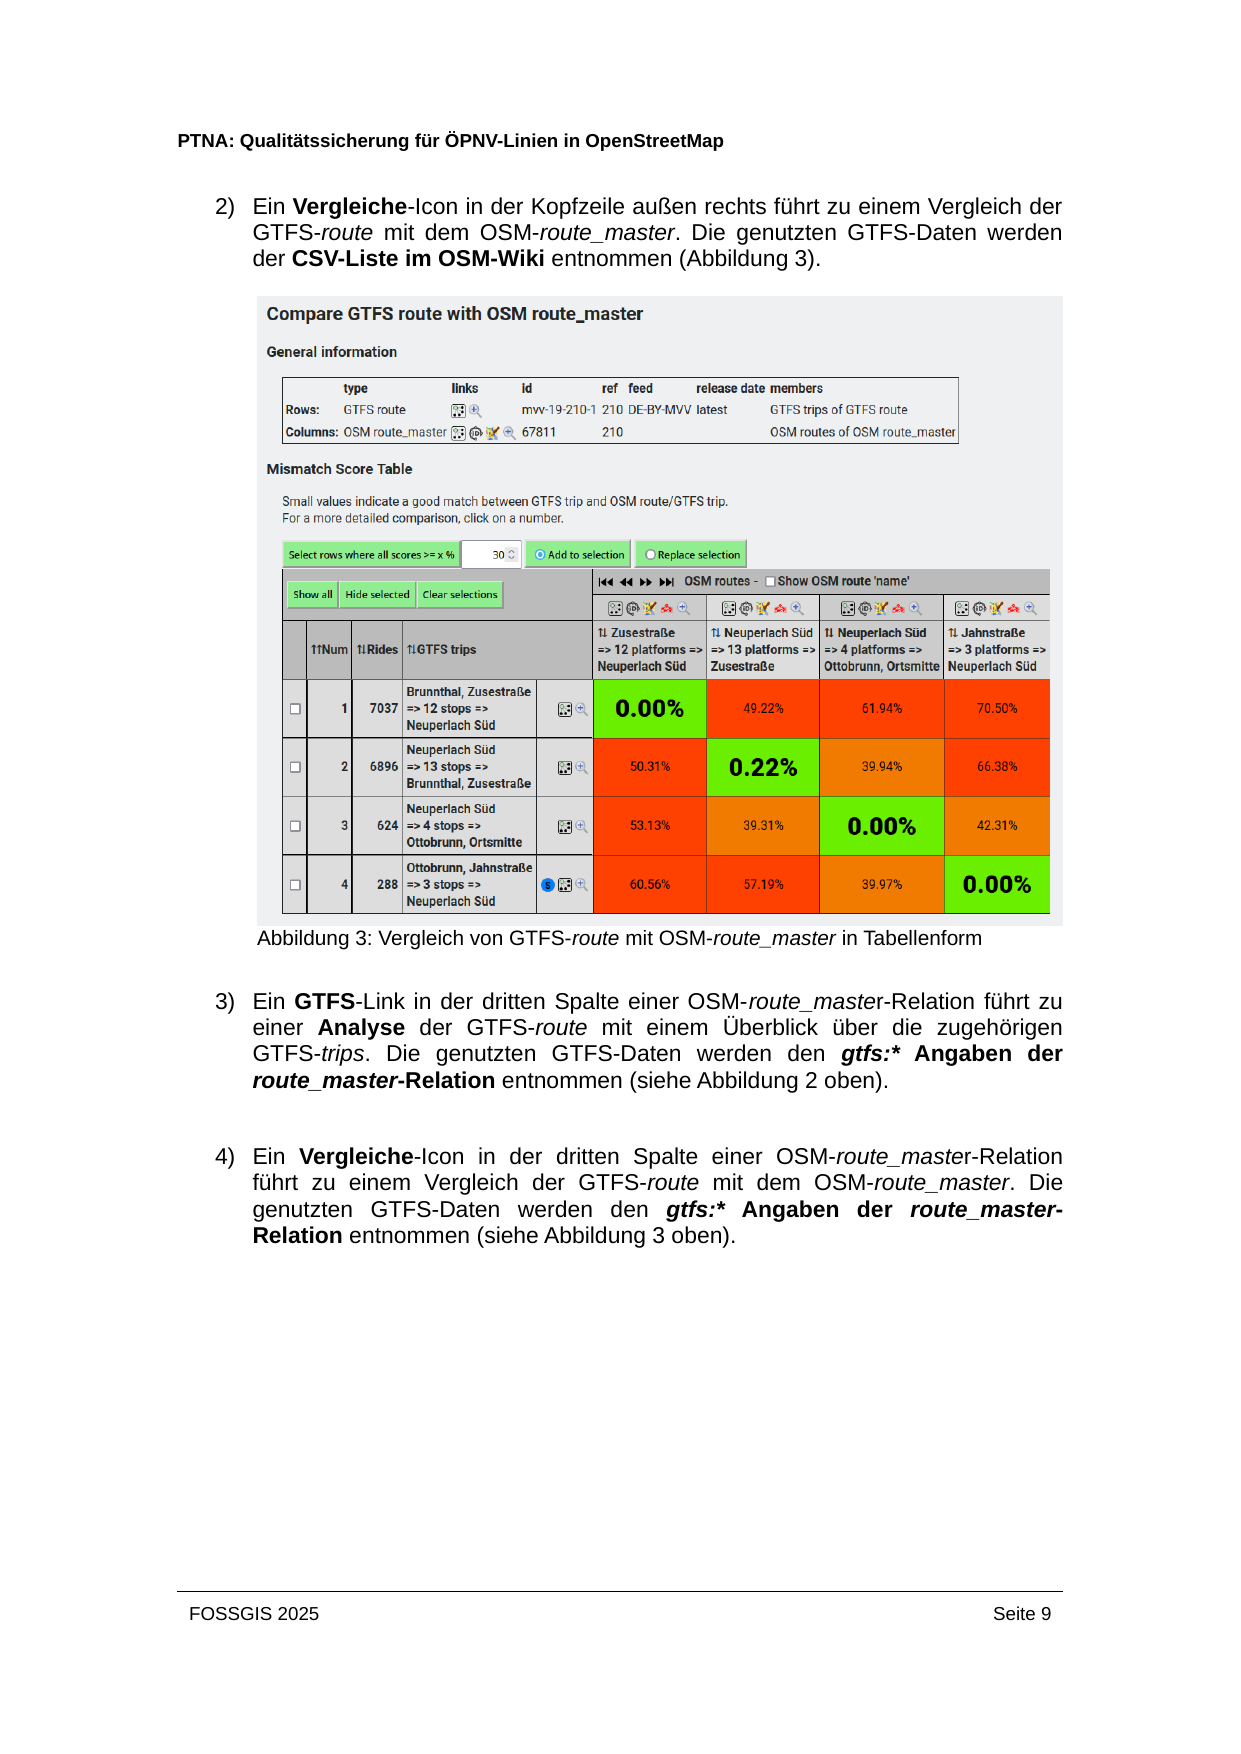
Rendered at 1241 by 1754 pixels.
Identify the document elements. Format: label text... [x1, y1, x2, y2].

list Abbildung 3: Vergleich von GTFS-route mit OSM-route_master in Tabellenform [257, 926, 1063, 949]
list Ein Vergleiche-Icon in der Kopfzeile außen rechts führt zu einem Vergleich der GTFS-route mit dem OSM-route_master. Die genutzten GTFS-Daten werden der CSV-Liste im OSM-Wiki entnommen (Abbildung 3). [215, 193, 1063, 272]
list [257, 284, 1063, 296]
picture [256, 296, 1063, 926]
list Ein Vergleiche-Icon in der dritten Spalte einer OSM-route_master-Relation führt zu einem Vergleich der GTFS-route mit dem OSM-route_master. Die genutzten GTFS-Daten werden den gtfs:* Angaben der route_master-Relation entnommen (siehe Abbildung 3 oben). [215, 1143, 1063, 1248]
list Ein GTFS-Link in der dritten Spalte einer OSM-route_master-Relation führt zu einer Analyse der GTFS-route mit einem Überblick über die zugehörigen GTFS-trips. Die genutzten GTFS-Daten werden den gtfs:* Angaben der route_master-Relation entnommen (siehe Abbildung 2 oben). [215, 988, 1063, 1093]
